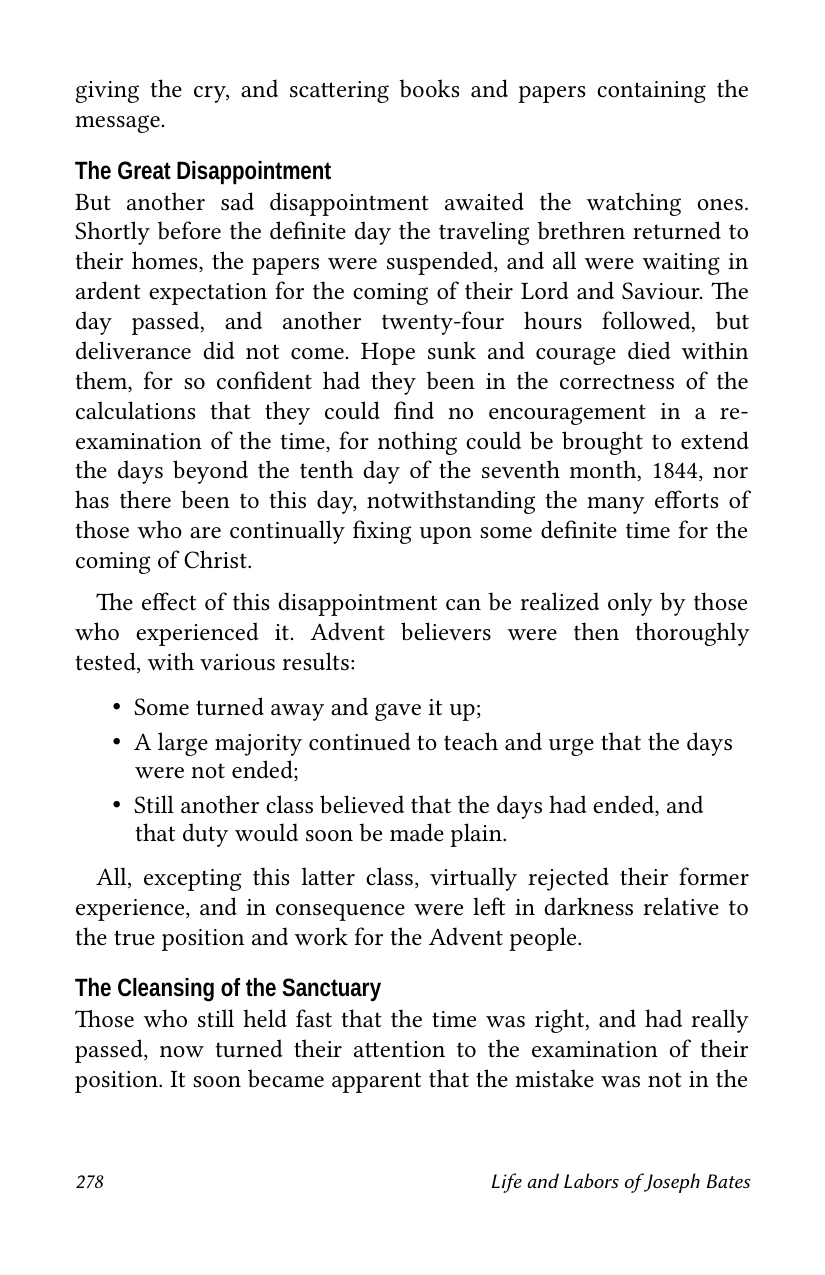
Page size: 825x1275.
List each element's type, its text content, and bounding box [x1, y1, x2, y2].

subtitle The Cleansing of the Sanctuary [75, 973, 750, 1002]
list Still another class believed that the days had ended, and that duty would soon be made plain. [112, 791, 750, 848]
text giving the cry, and scattering books and papers containing the message. [75, 75, 750, 133]
text Those who still held fast that the time was right, and had really passed, now turned their attention to the examination of their position. It soon became apparent that the mistake was not in the [75, 1005, 750, 1093]
text All, excepting this latter class, virtually rejected their former experience, and in consequence were left in darkness relative to the true position and work for the Advent people. [75, 863, 750, 951]
list Some turned away and gave it up; [112, 693, 750, 721]
text The effect of this disappointment can be realized only by those who experienced it. Advent believers were then thoroughly tested, with various results: [75, 588, 750, 677]
list A large majority continued to teach and urge that the days were not ended; [112, 727, 750, 784]
text But another sad disappointment awaited the watching ones. Shortly before the definite day the traveling brethren returned to their homes, the papers were suspended, and all were waiting in ardent expectation for the coming of their Lord and Saviour. The day passed, and another twenty-four hours followed, but deliverance did not come. Hope sunk and courage died within them, for so confident had they been in the correctness of the calculations that they could find no encouragement in a re-examination of the time, for nothing could be brought to extend the days beyond the tenth day of the seventh month, 1844, nor has there been to this day, notwithstanding the many efforts of those who are continually fixing upon some definite time for the coming of Christ. [75, 187, 750, 575]
subtitle The Great Disappointment [75, 156, 750, 184]
